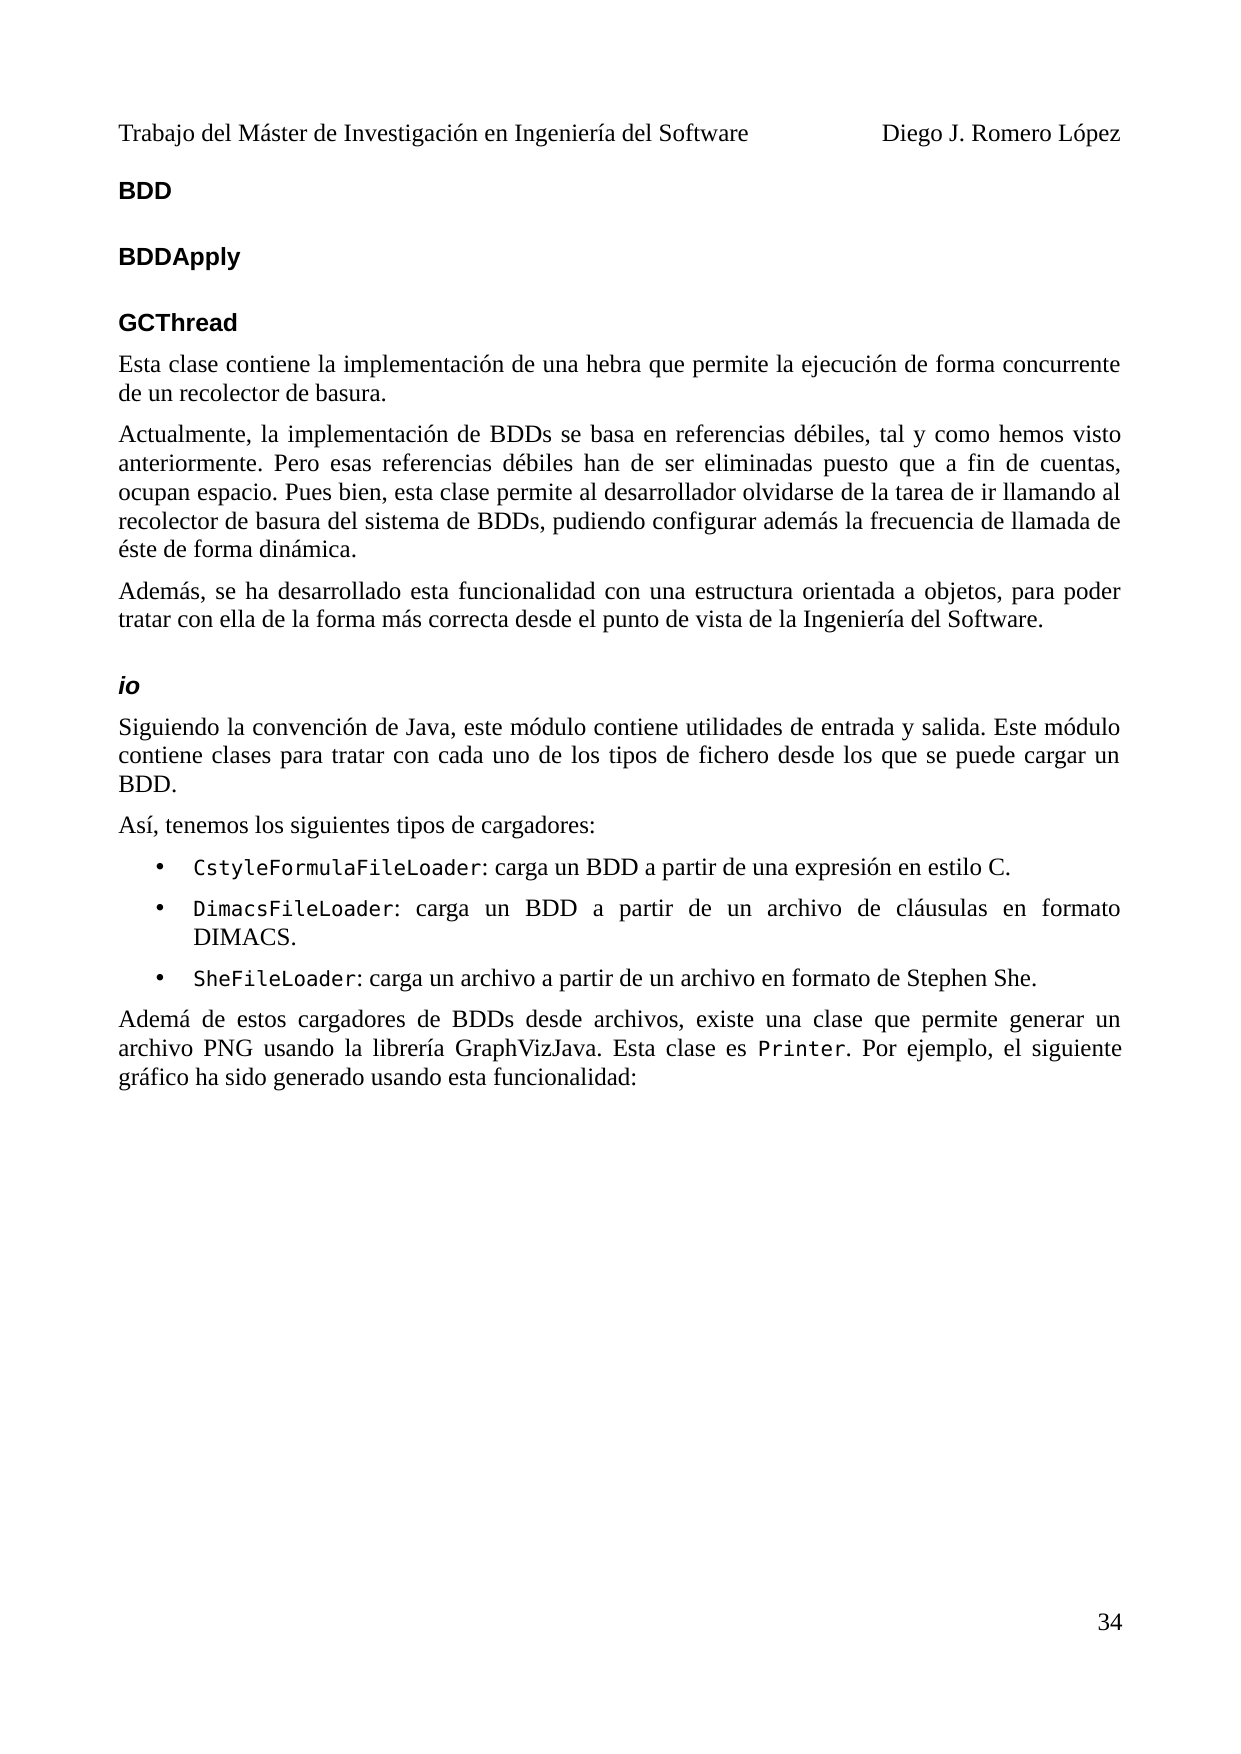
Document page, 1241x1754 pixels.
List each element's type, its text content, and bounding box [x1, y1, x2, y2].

list SheFileLoader: carga un archivo a partir de un archivo en formato de Stephen She. [156, 963, 1122, 992]
text Actualmente, la implementación de BDDs se basa en referencias débiles, tal y como hemos visto anteriormente. Pero esas referencias débiles han de ser eliminadas puesto que a fin de cuentas, ocupan espacio. Pues bien, esta clase permite al desarrollador olvidarse de la tarea de ir llamando al recolector de basura del sistema de BDDs, pudiendo configurar además la frecuencia de llamada de éste de forma dinámica. [118, 419, 1122, 563]
list DimacsFileLoader: carga un BDD a partir de un archivo de cláusulas en formato DIMACS. [156, 893, 1122, 951]
text Esta clase contiene la implementación de una hebra que permite la ejecución de forma concurrente de un recolector de basura. [118, 349, 1122, 407]
subtitle BDD [118, 176, 1122, 205]
text Además, se ha desarrollado esta funcionalidad con una estructura orientada a objetos, para poder tratar con ella de la forma más correcta desde el punto de vista de la Ingeniería del Software. [118, 576, 1122, 633]
list CstyleFormulaFileLoader: carga un BDD a partir de una expresión en estilo C. [156, 852, 1122, 881]
subtitle BDDApply [118, 242, 1122, 271]
subtitle io [118, 671, 1122, 699]
text Así, tenemos los siguientes tipos de cargadores: [118, 811, 1122, 839]
text Siguiendo la convención de Java, este módulo contiene utilidades de entrada y salida. Este módulo contiene clases para tratar con cada uno de los tipos de fichero desde los que se puede cargar un BDD. [118, 712, 1122, 798]
text Ademá de estos cargadores de BDDs desde archivos, existe una clase que permite generar un archivo PNG usando la librería GraphVizJava. Esta clase es Printer. Por ejemplo, el siguiente gráfico ha sido generado usando esta funcionalidad: [118, 1004, 1122, 1091]
subtitle GCThread [118, 308, 1122, 337]
